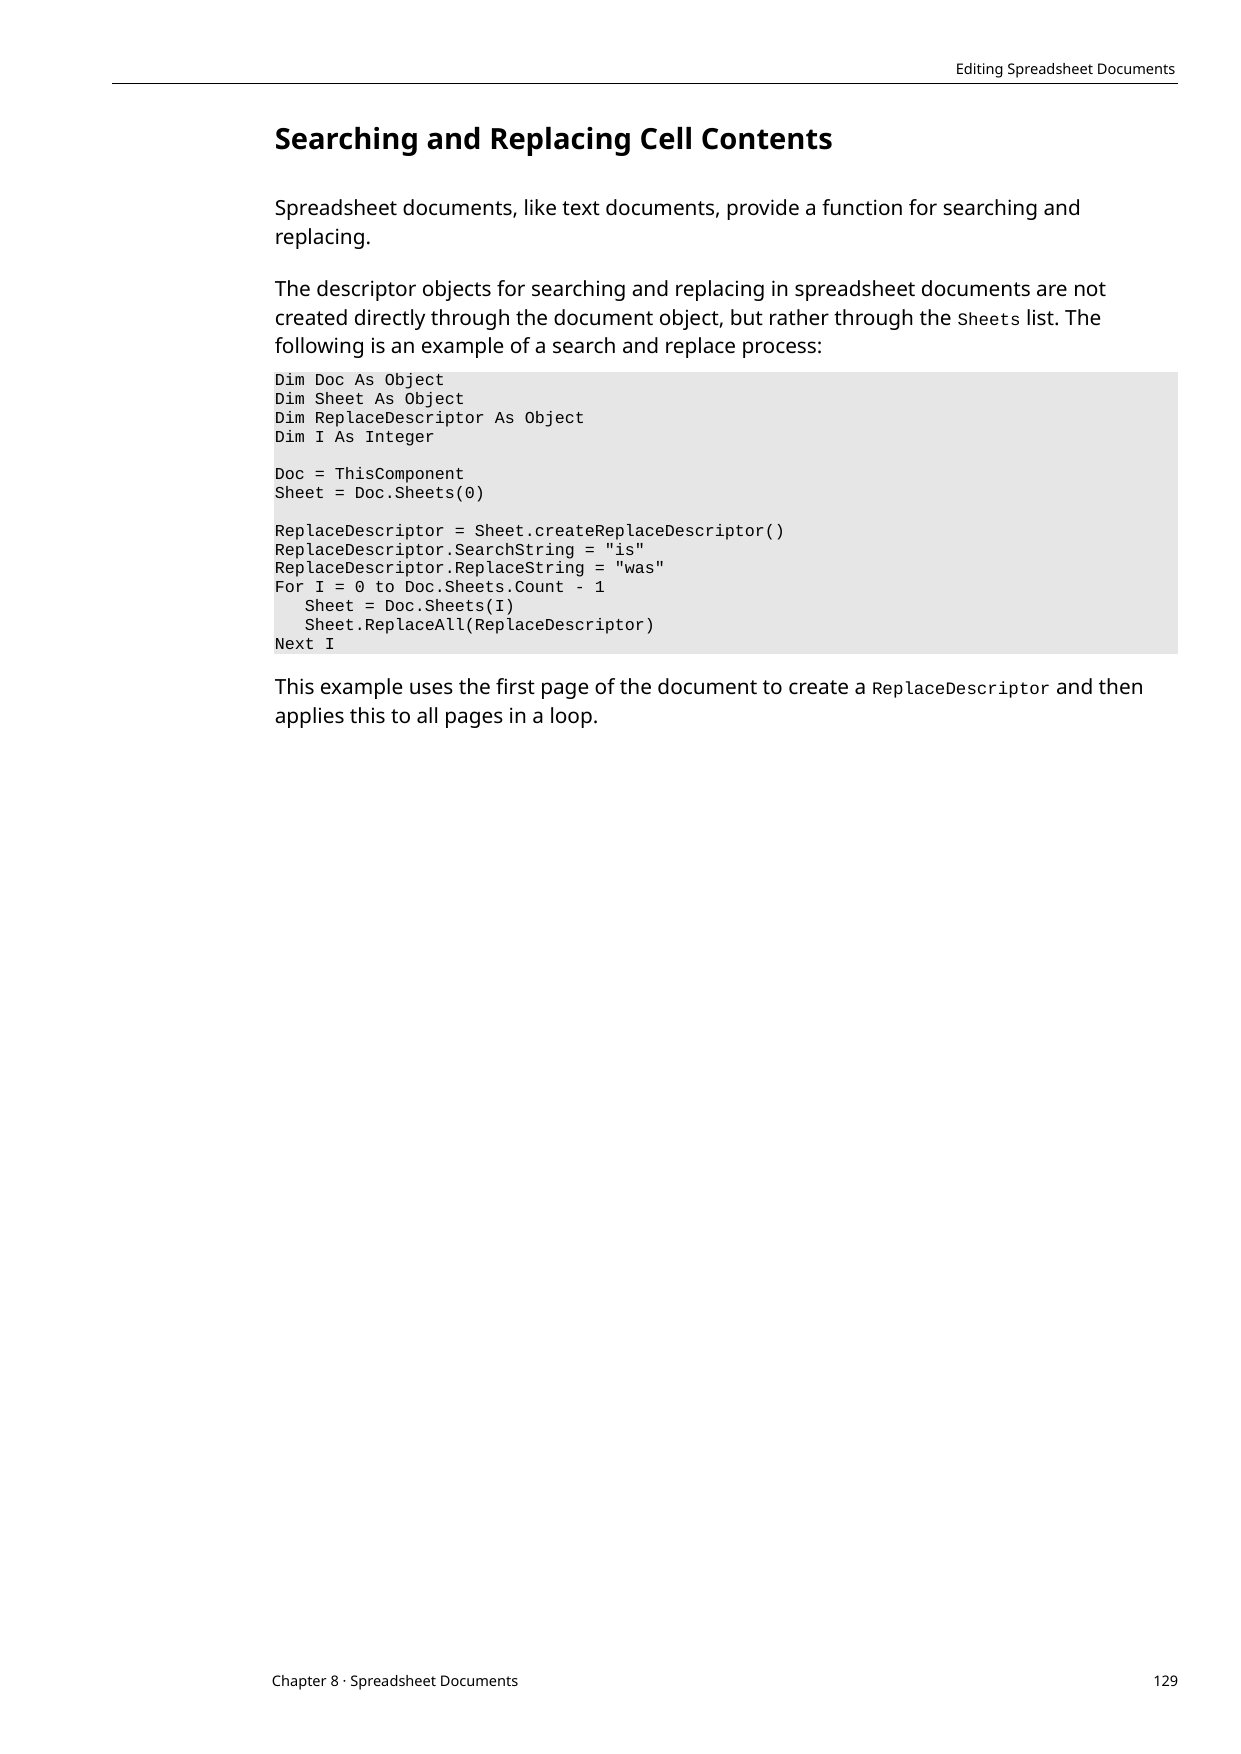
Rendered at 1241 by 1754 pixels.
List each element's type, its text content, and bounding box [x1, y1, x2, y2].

text The descriptor objects for searching and replacing in spreadsheet documents are not created directly through the document object, but rather through the Sheets list. The following is an example of a search and replace process: [274, 274, 1178, 359]
text Spreadsheet documents, like text documents, provide a function for searching and replacing. [274, 193, 1178, 250]
text Dim Doc As Object Dim Sheet As Object Dim ReplaceDescriptor As Object Dim I As Integer Doc = ThisComponent Sheet = Doc.Sheets(0) ReplaceDescriptor = Sheet.createReplaceDescriptor() ReplaceDescriptor.SearchString = "is" ReplaceDescriptor.ReplaceString = "was" For I = 0 to Doc.Sheets.Count - 1 Sheet = Doc.Sheets(I) Sheet.ReplaceAll(ReplaceDescriptor) Next I [274, 372, 1178, 654]
subtitle Searching and Replacing Cell Contents [274, 118, 1178, 158]
text This example uses the first page of the document to create a ReplaceDescriptor and then applies this to all pages in a loop. [274, 672, 1178, 729]
